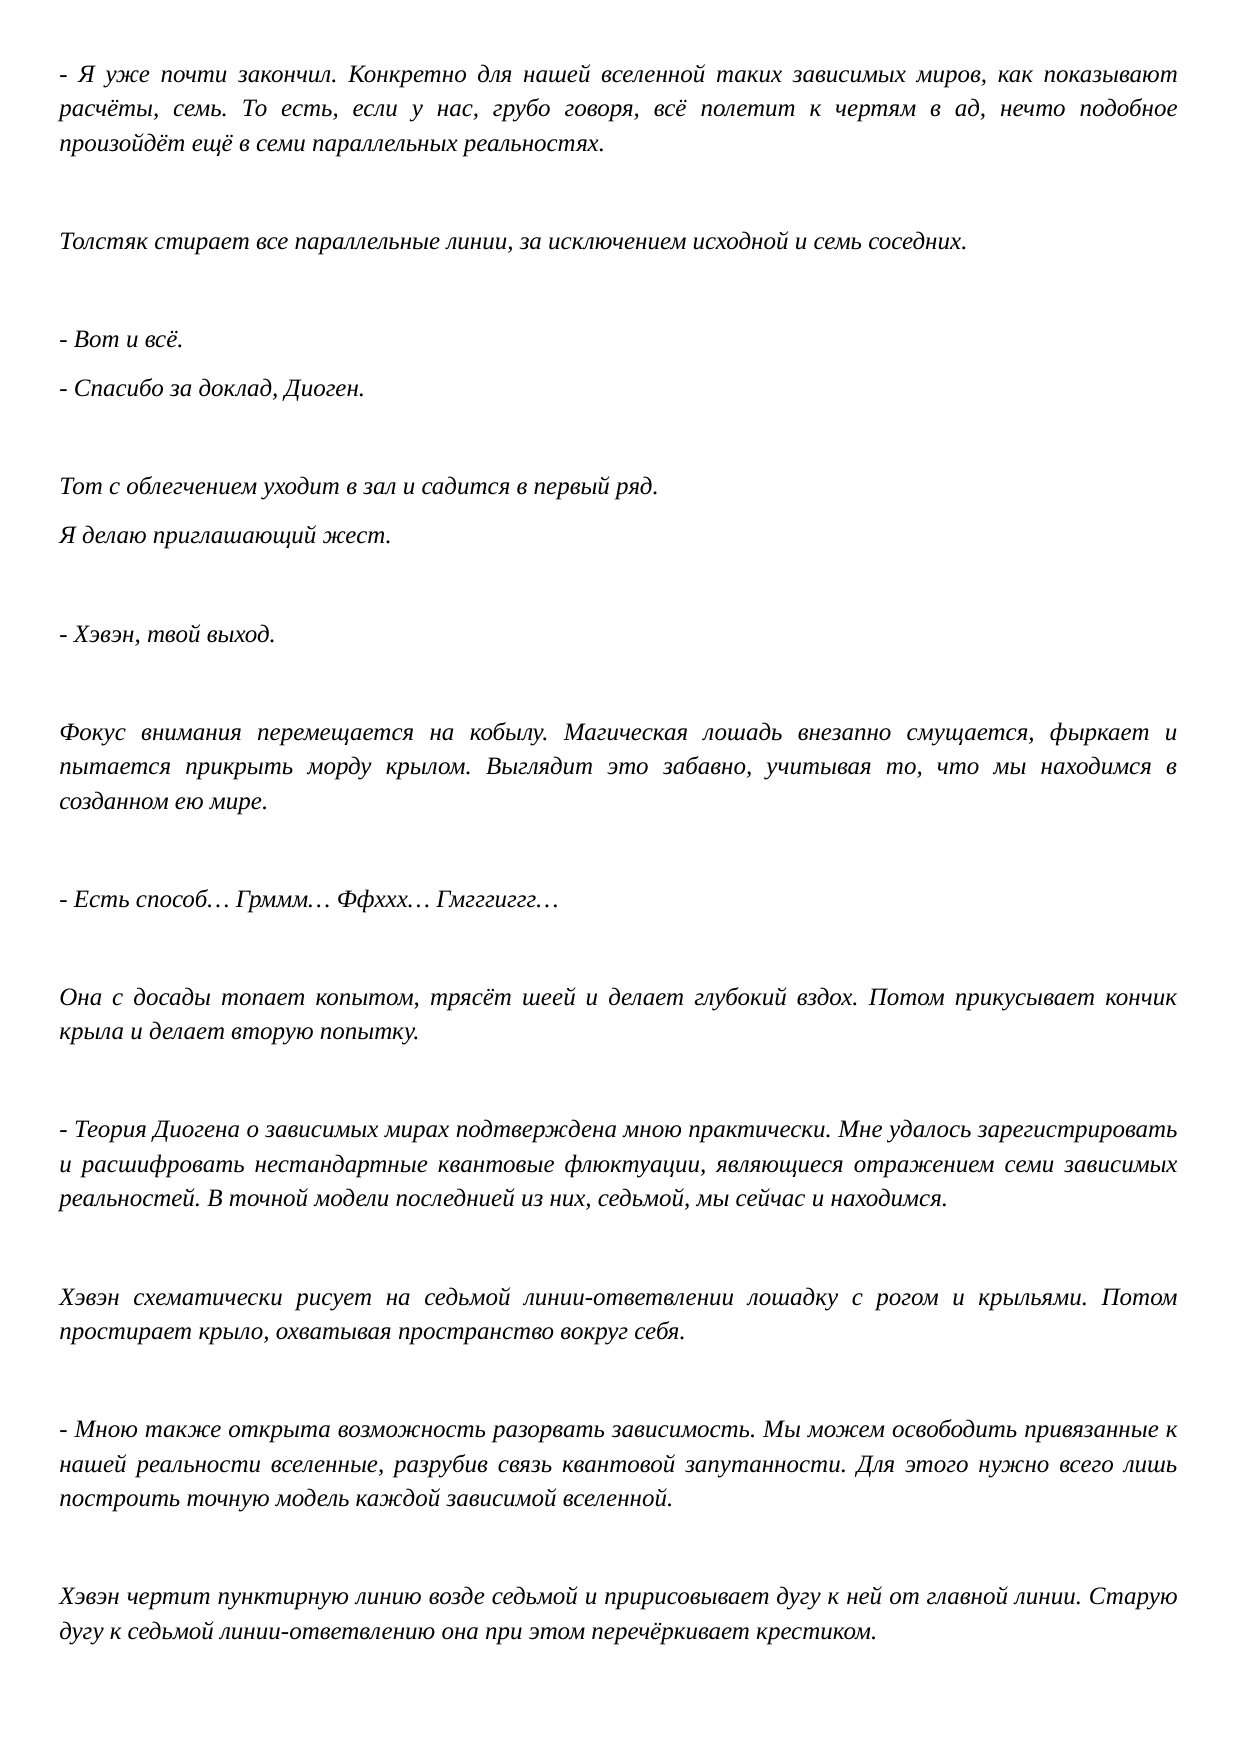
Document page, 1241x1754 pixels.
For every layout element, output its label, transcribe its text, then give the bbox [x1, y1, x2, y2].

text Она с досады топает копытом, трясёт шеей и делает глубокий вздох. Потом прикусывает кончик крыла и делает вторую попытку. [59, 982, 1181, 1045]
text - Вот и всё. [59, 324, 1181, 353]
text - Спасибо за доклад, Диоген. [59, 373, 1181, 402]
text Толстяк стирает все параллельные линии, за исключением исходной и семь соседних. [59, 226, 1181, 255]
text - Я уже почти закончил. Конкретно для нашей вселенной таких зависимых миров, как показывают расчёты, семь. То есть, если у нас, грубо говоря, всё полетит к чертям в ад, нечто подобное произойдёт ещё в семи параллельных реальностях. [59, 59, 1181, 157]
text Хэвэн чертит пунктирную линию возде седьмой и пририсовывает дугу к ней от главной линии. Старую дугу к седьмой линии-ответвлению она при этом перечёркивает крестиком. [59, 1581, 1181, 1644]
text Я делаю приглашающий жест. [59, 521, 1181, 549]
text - Есть способ… Грммм… Ффххх… Гмгггиггг… [59, 884, 1181, 913]
text - Хэвэн, твой выход. [59, 619, 1181, 647]
text - Мною также открыта возможность разорвать зависимость. Мы можем освободить привязанные к нашей реальности вселенные, разрубив связь квантовой запутанности. Для этого нужно всего лишь построить точную модель каждой зависимой вселенной. [59, 1414, 1181, 1512]
text Фокус внимания перемещается на кобылу. Магическая лошадь внезапно смущается, фыркает и пытается прикрыть морду крылом. Выглядит это забавно, учитывая то, что мы находимся в созданном ею мире. [59, 717, 1181, 814]
text Тот с облегчением уходит в зал и садится в первый ряд. [59, 471, 1181, 500]
text Хэвэн схематически рисует на седьмой линии-ответвлении лошадку с рогом и крыльями. Потом простирает крыло, охватывая пространство вокруг себя. [59, 1282, 1181, 1345]
text - Теория Диогена о зависимых мирах подтверждена мною практически. Мне удалось зарегистрировать и расшифровать нестандартные квантовые флюктуации, являющиеся отражением семи зависимых реальностей. В точной модели последнией из них, седьмой, мы сейчас и находимся. [59, 1114, 1181, 1212]
